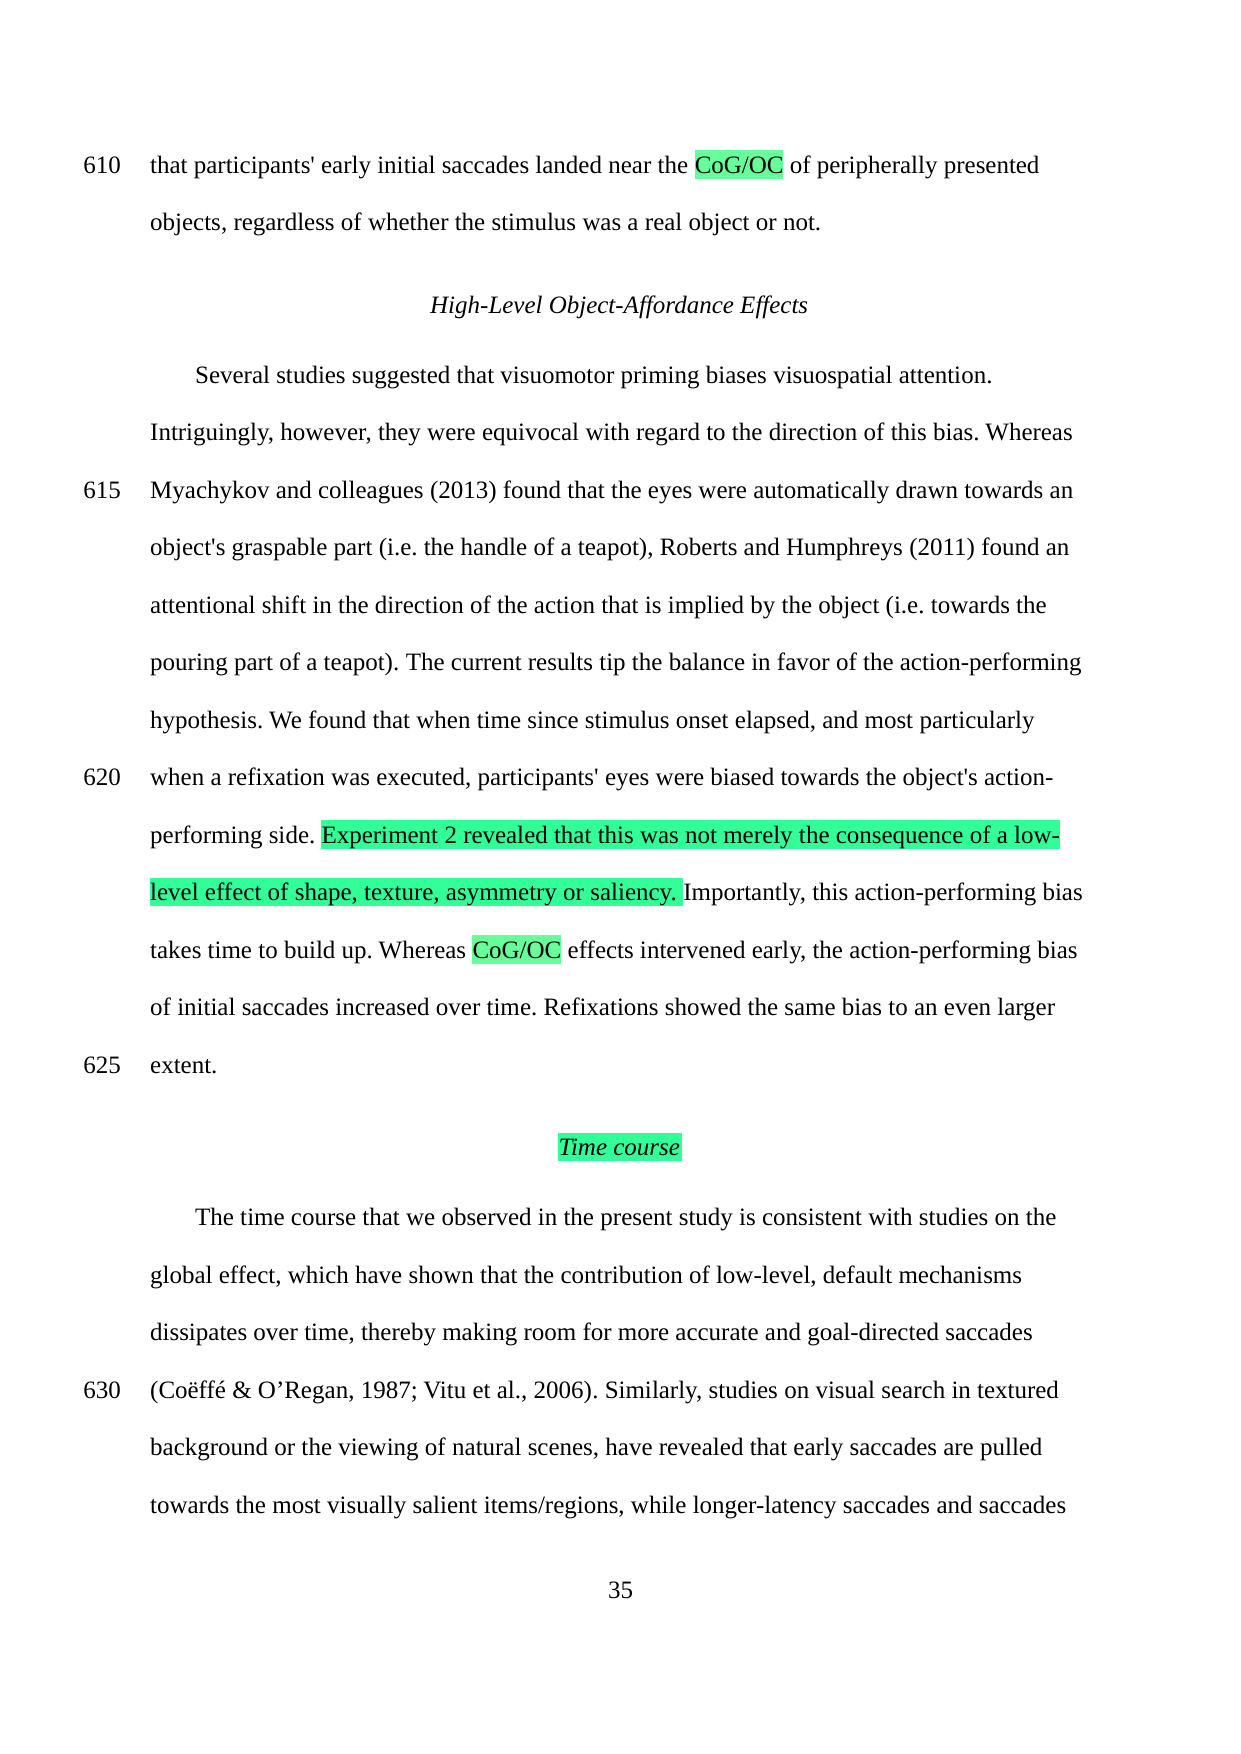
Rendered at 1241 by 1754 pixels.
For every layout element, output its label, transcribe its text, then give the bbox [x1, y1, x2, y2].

text Several studies suggested that visuomotor priming biases visuospatial attention. Intriguingly, however, they were equivocal with regard to the direction of this bias. Whereas Myachykov and colleagues (2013) found that the eyes were automatically drawn towards an object's graspable part (i.e. the handle of a teapot), Roberts and Humphreys (2011) found an attentional shift in the direction of the action that is implied by the object (i.e. towards the pouring part of a teapot). The current results tip the balance in favor of the action-performing hypothesis. We found that when time since stimulus onset elapsed, and most particularly when a refixation was executed, participants' eyes were biased towards the object's action-performing side. Experiment 2 revealed that this was not merely the consequence of a low-level effect of shape, texture, asymmetry or saliency. Importantly, this action-performing bias takes time to build up. Whereas CoG/OC effects intervened early, the action-performing bias of initial saccades increased over time. Refixations showed the same bias to an even larger extent. [150, 360, 1091, 1079]
subtitle Time course [150, 1132, 1091, 1161]
subtitle High-Level Object-Affordance Effects [150, 290, 1091, 319]
text The time course that we observed in the present study is consistent with studies on the global effect, which have shown that the contribution of low-level, default mechanisms dissipates over time, thereby making room for more accurate and goal-directed saccades (Coëffé & O’Regan, 1987; Vitu et al., 2006). Similarly, studies on visual search in textured background or the viewing of natural scenes, have revealed that early saccades are pulled towards the most visually salient items/regions, while longer-latency saccades and saccades [150, 1202, 1091, 1519]
text that participants' early initial saccades landed near the CoG/OC of peripherally presented objects, regardless of whether the stimulus was a real object or not. [150, 150, 1091, 236]
